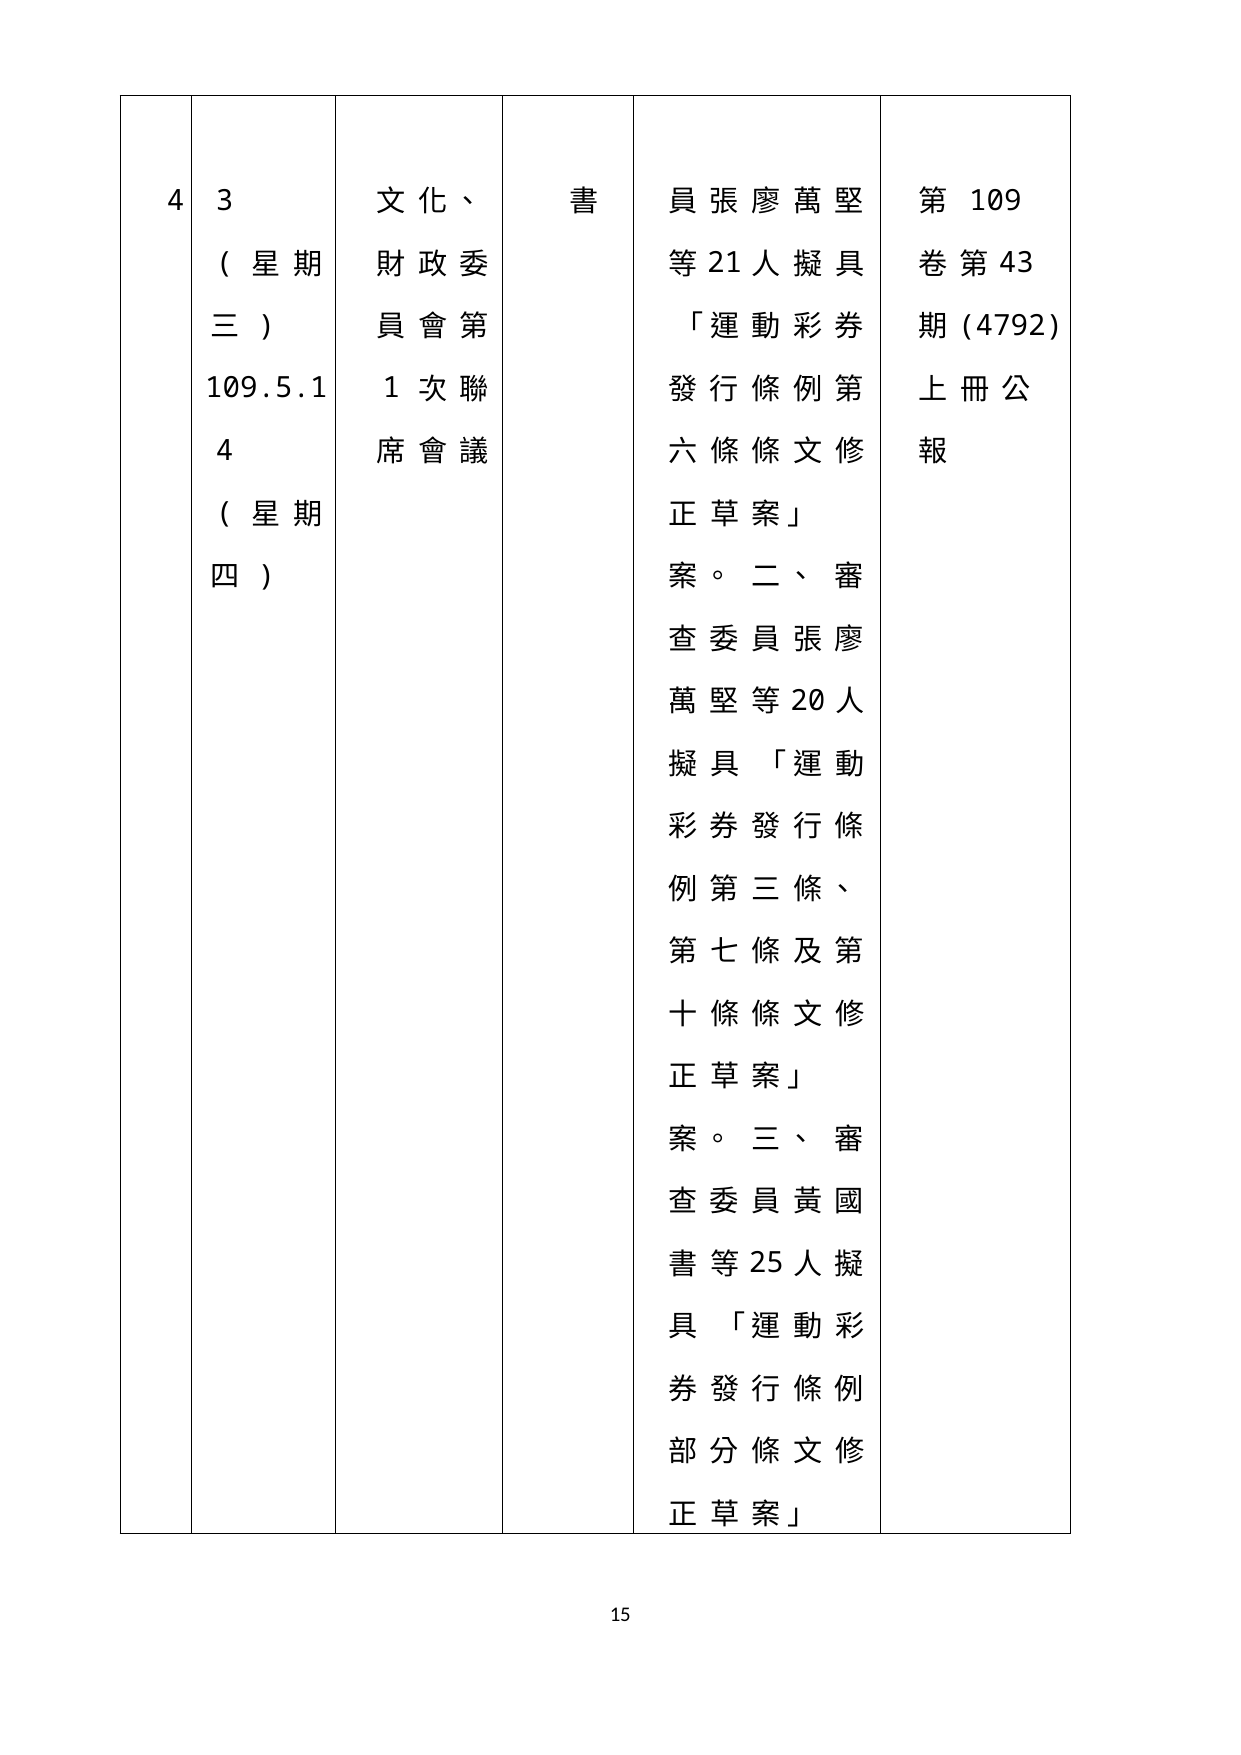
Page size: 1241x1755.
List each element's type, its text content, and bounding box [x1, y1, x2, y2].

table_cell 書 [503, 96, 633, 1532]
table_cell 員張廖萬堅等21人擬具「運動彩券發行條例第六條條文修正草案」案。二、審查委員張廖萬堅等20人擬具「運動彩券發行條例第三條、第七條及第十條條文修正草案」案。三、審查委員黃國書等25人擬具「運動彩券發行條例部分條文修正草案」 [634, 96, 880, 1532]
table_cell 文化、財政委員會第1次聯席會議 [336, 96, 502, 1532]
table_cell 3 (星期三) 109.5.14 (星期四) [192, 96, 335, 1532]
table_cell 4 [121, 96, 191, 1532]
table_cell 第109卷第43期(4792)上冊公報 [881, 96, 1070, 1532]
